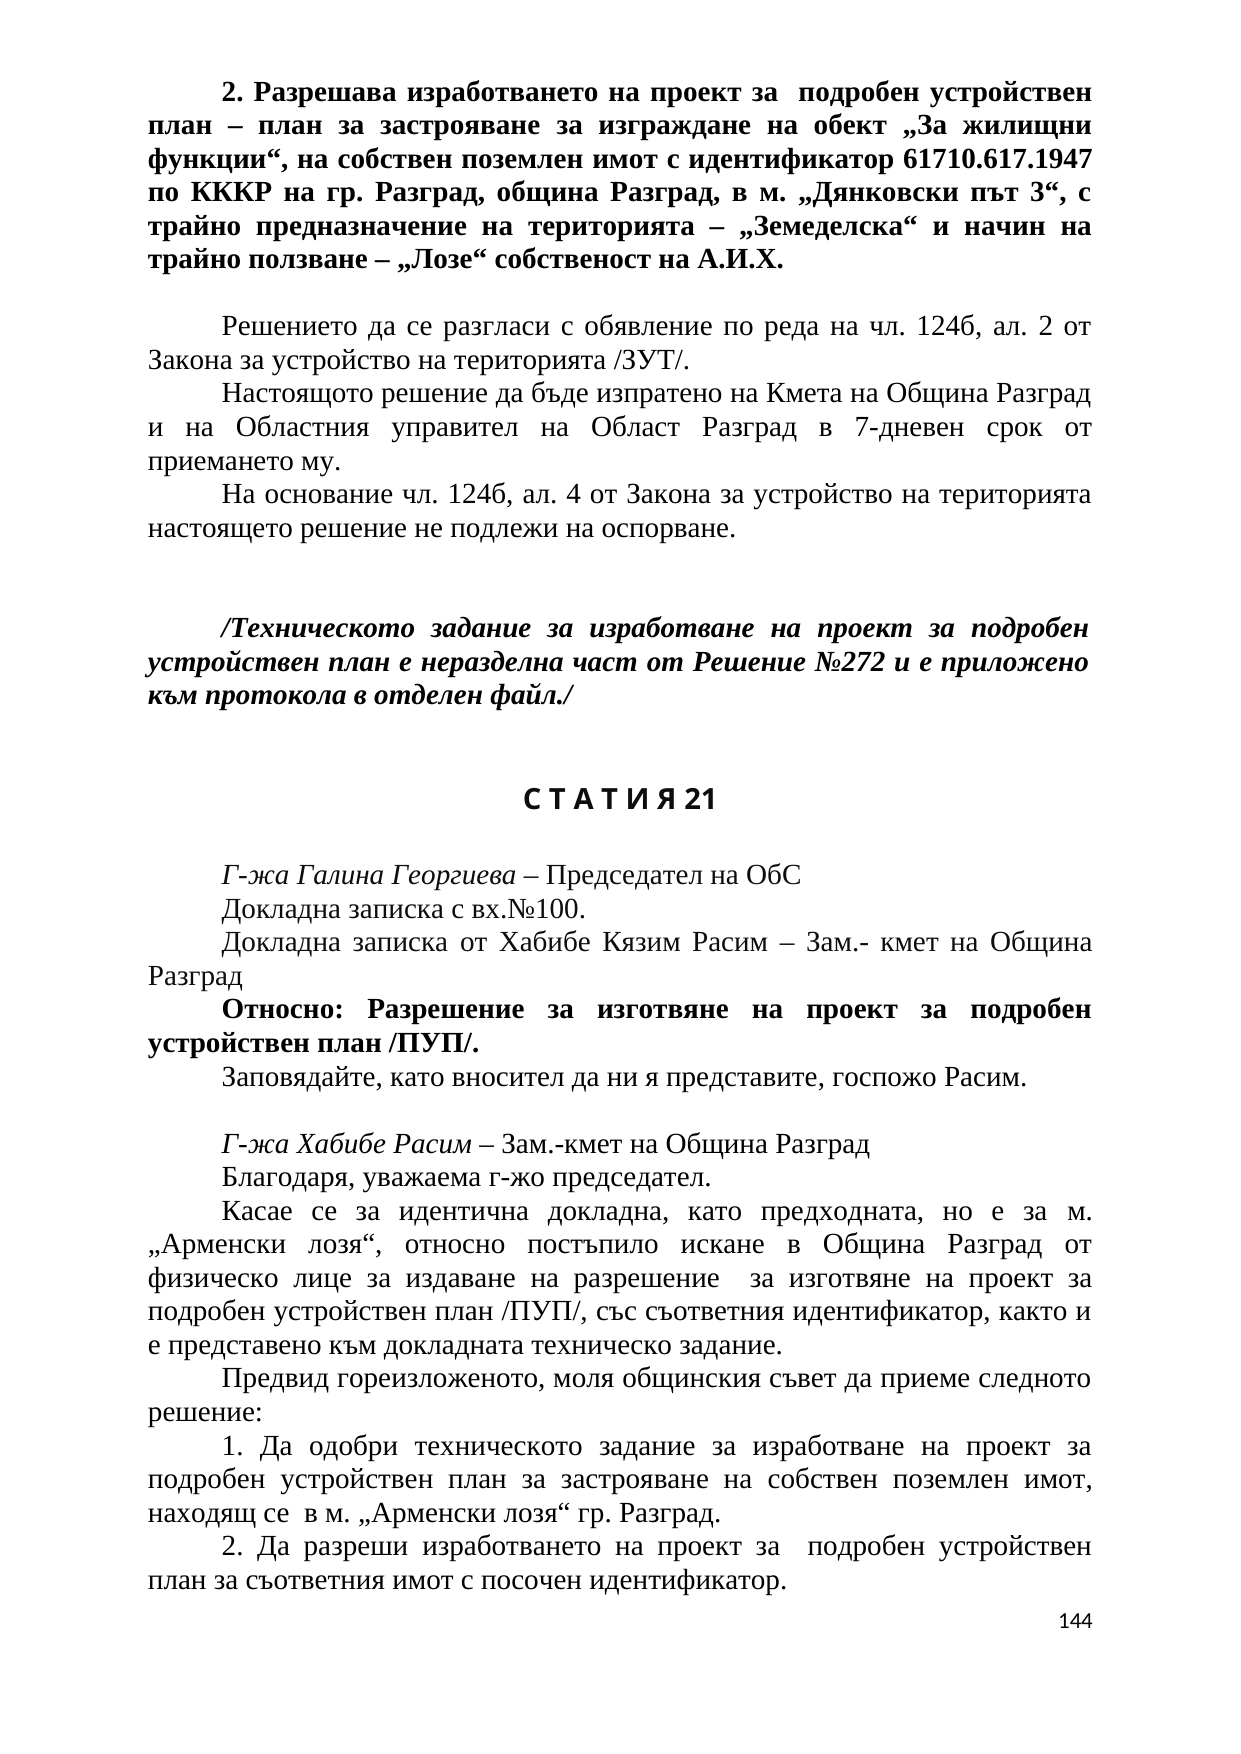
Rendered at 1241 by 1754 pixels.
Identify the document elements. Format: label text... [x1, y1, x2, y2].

text Докладна записка с вх.№100. [148, 891, 1093, 924]
text Заповядайте, като вносител да ни я представите, госпожо Расим. [148, 1059, 1093, 1092]
text /Техническото задание за изработване на проект за подробен устройствен план е неразделна част от Решение №272 и е приложено към протокола в отделен файл./ [148, 610, 1093, 711]
text 2. Да разреши изработването на проект за подробен устройствен план за съответния имот с посочен идентификатор. [148, 1528, 1093, 1595]
text Настоящото решение да бъде изпратено на Кмета на Община Разград и на Областния управител на Област Разград в 7-дневен срок от приемането му. [148, 376, 1093, 476]
text 2. Разрешава изработването на проект за подробен устройствен план – план за застрояване за изграждане на обект „За жилищни функции“, на собствен поземлен имот с идентификатор 61710.617.1947 по КККР на гр. Разград, община Разград, в м. „Дянковски път 3“, с трайно предназначение на територията – „Земеделска“ и начин на трайно ползване – „Лозе“ собственост на А.И.Х. [148, 74, 1093, 275]
text Относно: Разрешение за изготвяне на проект за подробен устройствен план /ПУП/. [148, 992, 1093, 1059]
text Касае се за идентична докладна, като предходната, но е за м. „Арменски лозя“, относно постъпило искане в Община Разград от физическо лице за издаване на разрешение за изготвяне на проект за подробен устройствен план /ПУП/, със съответния идентификатор, както и е представено към докладната техническо задание. [148, 1193, 1093, 1361]
text Г-жа Галина Георгиева – Председател на ОбС [148, 857, 1093, 891]
text Предвид гореизложеното, моля общинския съвет да приеме следното решение: [148, 1361, 1093, 1428]
text 1. Да одобри техническото задание за изработване на проект за подробен устройствен план за застрояване на собствен поземлен имот, находящ се в м. „Арменски лозя“ гр. Разград. [148, 1428, 1093, 1528]
text Г-жа Хабибе Расим – Зам.-кмет на Община Разград [148, 1126, 1093, 1159]
text С Т А Т И Я 21 [148, 778, 1093, 818]
text Решението да се разгласи с обявление по реда на чл. 124б, ал. 2 от Закона за устройство на територията /ЗУТ/. [148, 308, 1093, 376]
text На основание чл. 124б, ал. 4 от Закона за устройство на територията настоящето решение не подлежи на оспорване. [148, 476, 1093, 543]
text Докладна записка от Хабибе Кязим Расим – Зам.- кмет на Община Разград [148, 924, 1093, 992]
text Благодаря, уважаема г-жо председател. [148, 1159, 1093, 1193]
